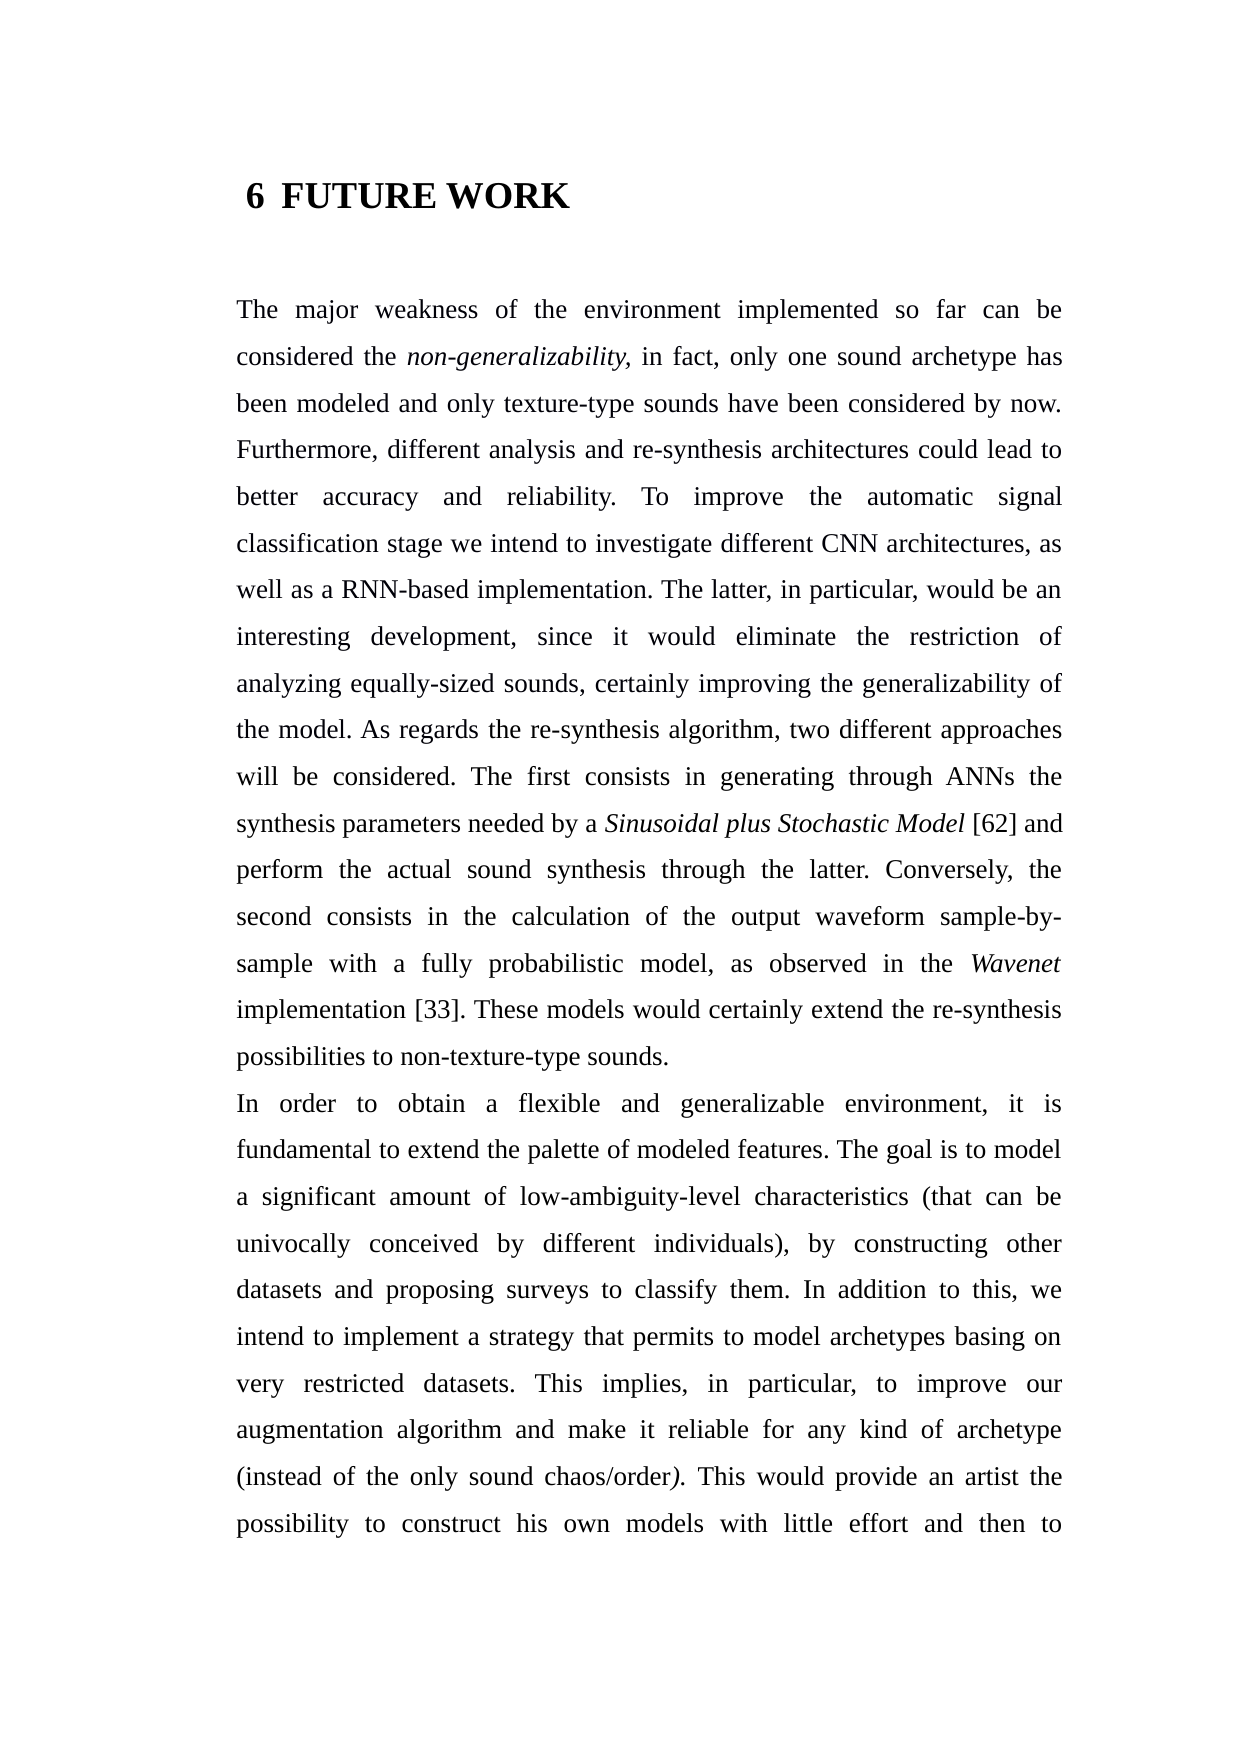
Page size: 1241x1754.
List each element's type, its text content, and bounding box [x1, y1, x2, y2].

subtitle FUTURE WORK [236, 173, 1063, 216]
text The major weakness of the environment implemented so far can be considered the non-generalizability, in fact, only one sound archetype has been modeled and only texture-type sounds have been considered by now. Furthermore, different analysis and re-synthesis architectures could lead to better accuracy and reliability. To improve the automatic signal classification stage we intend to investigate different CNN architectures, as well as a RNN-based implementation. The latter, in particular, would be an interesting development, since it would eliminate the restriction of analyzing equally-sized sounds, certainly improving the generalizability of the model. As regards the re‑synthesis algorithm, two different approaches will be considered. The first consists in generating through ANNs the synthesis parameters needed by a Sinusoidal plus Stochastic Model [62] and perform the actual sound synthesis through the latter. Conversely, the second consists in the calculation of the output waveform sample-by-sample with a fully probabilistic model, as observed in the Wavenet implementation [33]. These models would certainly extend the re-synthesis possibilities to non-texture-type sounds. [236, 294, 1063, 1071]
text In order to obtain a flexible and generalizable environment, it is fundamental to extend the palette of modeled features. The goal is to model a significant amount of low-ambiguity-level characteristics (that can be univocally conceived by different individuals), by constructing other datasets and proposing surveys to classify them. In addition to this, we intend to implement a strategy that permits to model archetypes basing on very restricted datasets. This implies, in particular, to improve our augmentation algorithm and make it reliable for any kind of archetype (instead of the only sound chaos/order). This would provide an artist the possibility to construct his own models with little effort and then to [236, 1087, 1063, 1538]
